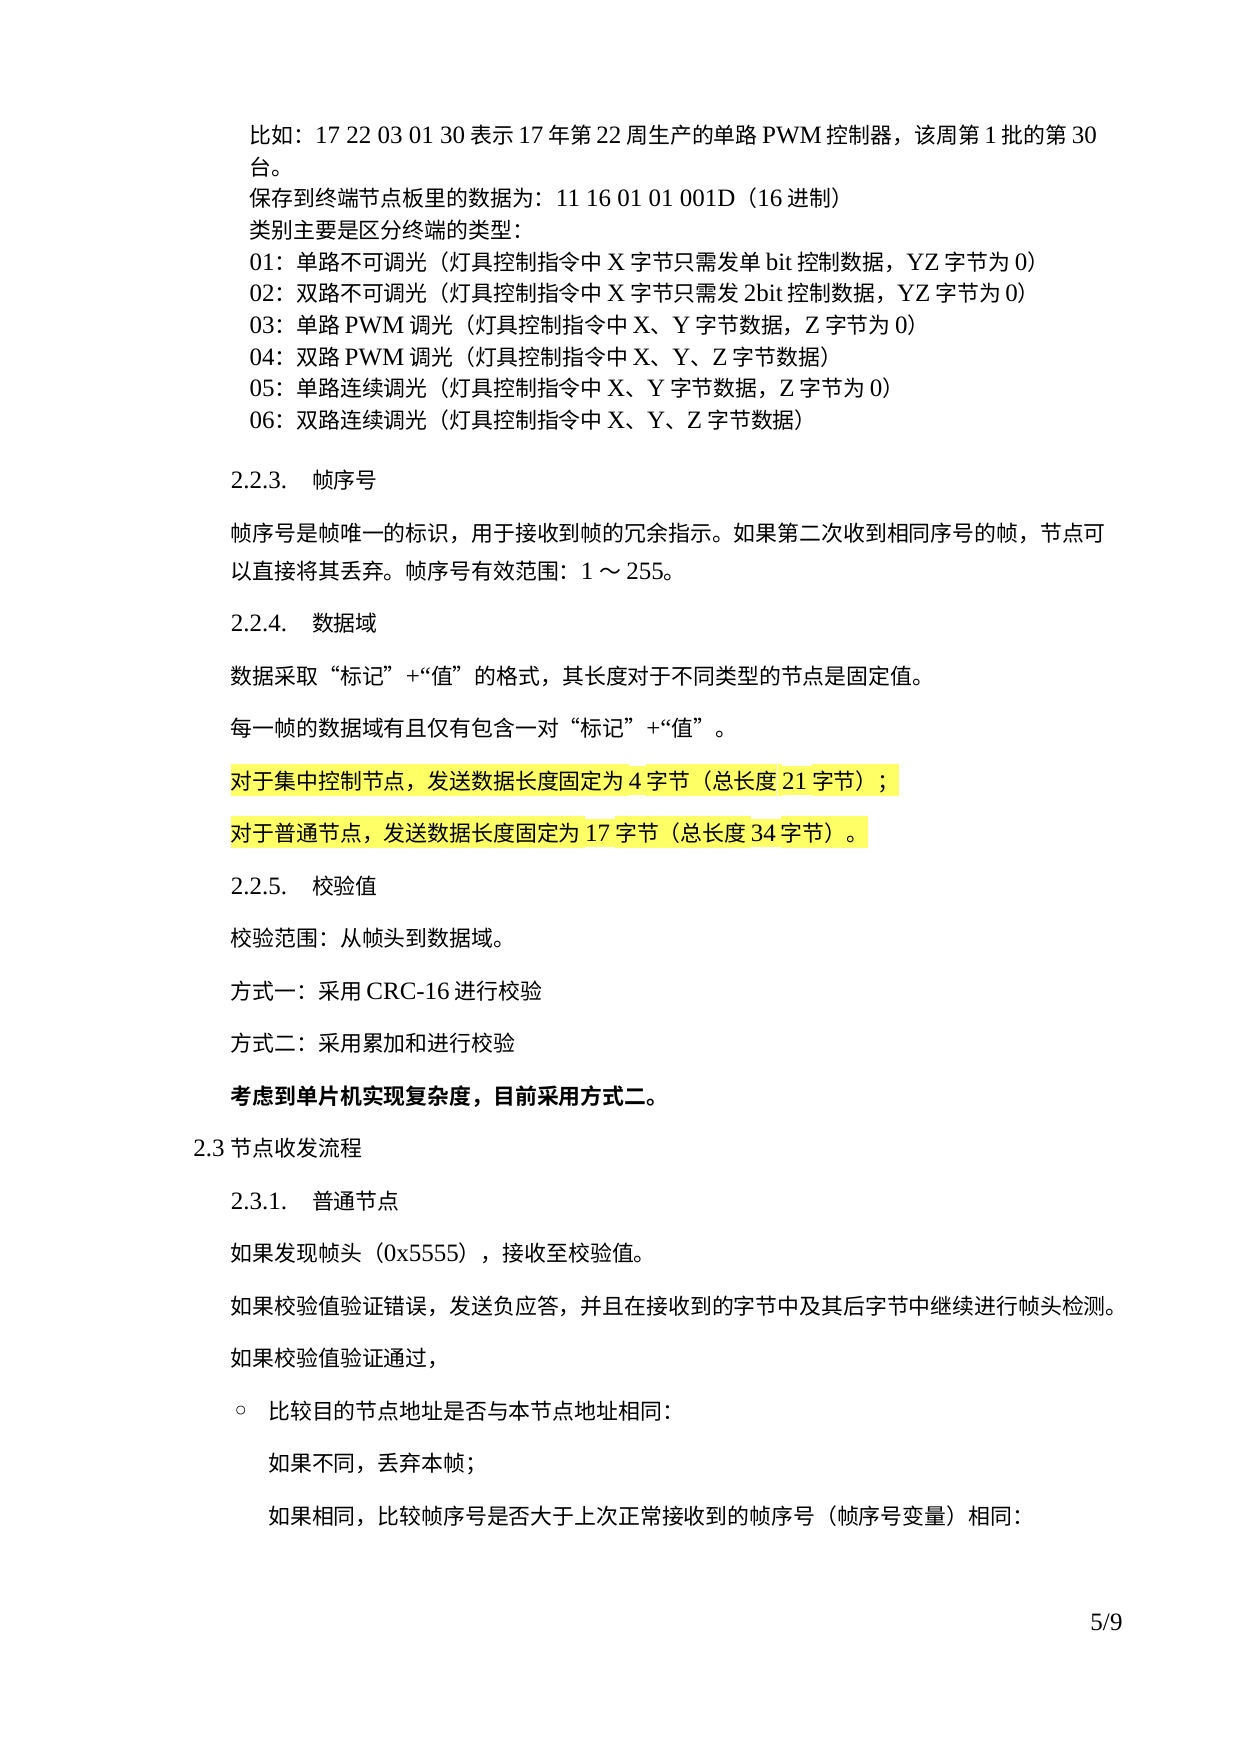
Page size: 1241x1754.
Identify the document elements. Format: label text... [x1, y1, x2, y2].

text 02：双路不可调光（灯具控制指令中X字节只需发2bit控制数据，YZ字节为0） [249, 276, 1122, 308]
text 类别主要是区分终端的类型： [249, 213, 1122, 245]
list 节点收发流程 [193, 1131, 1122, 1163]
list 如果校验值验证错误，发送负应答，并且在接收到的字节中及其后字节中继续进行帧头检测。 [193, 1289, 1122, 1321]
list 如果发现帧头（0x5555），接收至校验值。 [193, 1236, 1122, 1268]
list 如果校验值验证通过， [193, 1341, 1122, 1373]
list 如果不同，丢弃本帧； [231, 1446, 1122, 1478]
list 考虑到单片机实现复杂度，目前采用方式二。 [193, 1079, 1122, 1111]
text 04：双路PWM调光（灯具控制指令中X、Y、Z字节数据） [249, 340, 1122, 371]
list 如果相同，比较帧序号是否大于上次正常接收到的帧序号（帧序号变量）相同： [231, 1499, 1122, 1531]
list 对于普通节点，发送数据长度固定为17字节（总长度34字节）。 [193, 816, 1122, 848]
list 校验范围：从帧头到数据域。 [193, 921, 1122, 953]
text 01：单路不可调光（灯具控制指令中X字节只需发单bit控制数据，YZ字节为0） [249, 245, 1122, 276]
list 对于集中控制节点，发送数据长度固定为4字节（总长度21字节）； [193, 764, 1122, 796]
list 数据域 [231, 606, 1122, 638]
text 比如：17 22 03 01 30表示17年第22周生产的单路PWM控制器，该周第1批的第30台。 [249, 118, 1122, 181]
text 保存到终端节点板里的数据为：11 16 01 01 001D（16进制） [249, 181, 1122, 213]
list 比较目的节点地址是否与本节点地址相同： [231, 1394, 1122, 1426]
list 数据采取“标记”+“值”的格式，其长度对于不同类型的节点是固定值。 [193, 659, 1122, 691]
text 03：单路PWM调光（灯具控制指令中X、Y字节数据，Z字节为0） [249, 308, 1122, 340]
list 帧序号是帧唯一的标识，用于接收到帧的冗余指示。如果第二次收到相同序号的帧，节点可以直接将其丢弃。帧序号有效范围：1 ～ 255。 [193, 516, 1122, 586]
list 方式一：采用CRC-16进行校验 [193, 974, 1122, 1006]
list 帧序号 [231, 463, 1122, 495]
text 05：单路连续调光（灯具控制指令中X、Y字节数据，Z字节为0） [249, 371, 1122, 403]
list 校验值 [231, 869, 1122, 901]
list 普通节点 [231, 1184, 1122, 1216]
list 方式二：采用累加和进行校验 [193, 1026, 1122, 1058]
text 06：双路连续调光（灯具控制指令中X、Y、Z字节数据） [249, 403, 1122, 435]
list 每一帧的数据域有且仅有包含一对“标记”+“值”。 [193, 711, 1122, 743]
